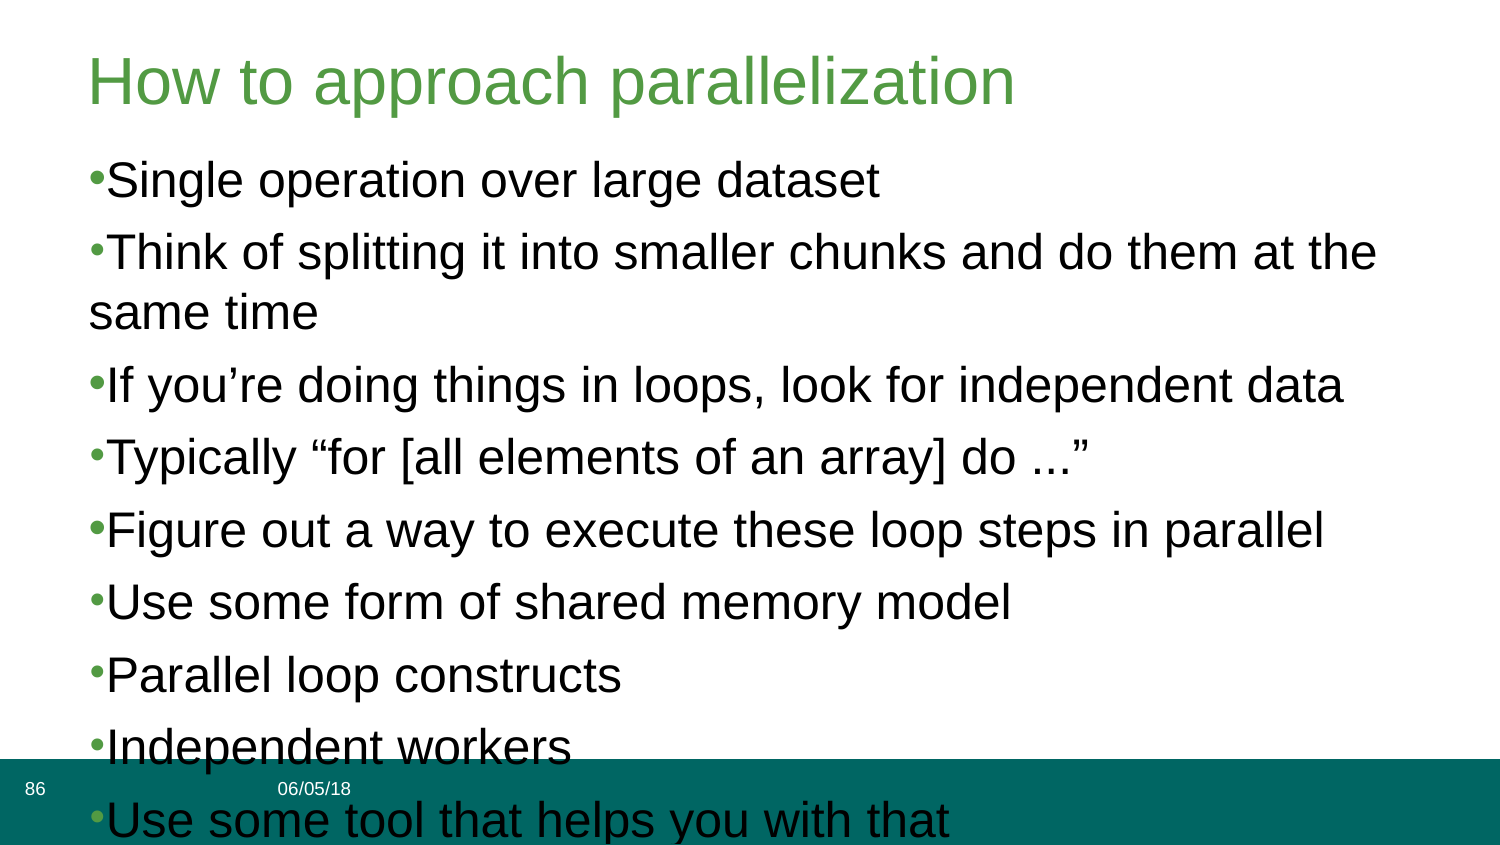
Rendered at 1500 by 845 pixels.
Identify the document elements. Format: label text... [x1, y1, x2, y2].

title How to approach parallelization [87, 37, 1426, 132]
list Single operation over large dataset Think of splitting it into smaller chunks and do them at the same time If you’re doing things in loops, look for independent data Typically “for [all elements of an array] do ...” Figure out a way to execute these loop steps in parallel Use some form of shared memory model Parallel loop constructs Independent workers Use some tool that helps you with that [88, 147, 1381, 844]
text_box [24, 776, 76, 799]
